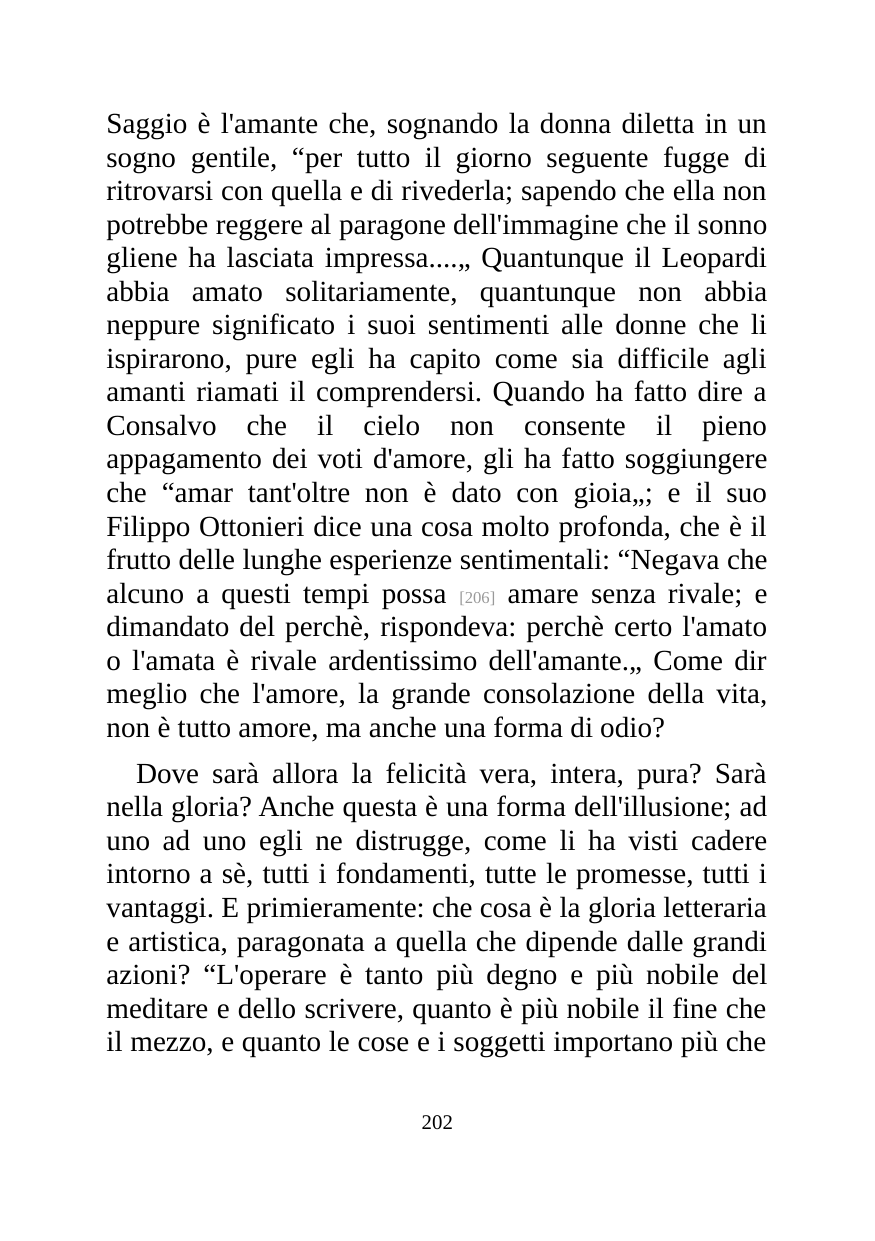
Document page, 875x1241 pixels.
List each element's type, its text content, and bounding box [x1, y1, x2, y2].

text Saggio è l'amante che, sognando la donna diletta in un sogno gentile, “per tutto il giorno seguente fugge di ritrovarsi con quella e di rivederla; sapendo che ella non potrebbe reggere al paragone dell'immagine che il sonno gliene ha lasciata impressa....„ Quantunque il Leopardi abbia amato solitariamente, quantunque non abbia neppure significato i suoi sentimenti alle donne che li ispirarono, pure egli ha capito come sia difficile agli amanti riamati il comprendersi. Quando ha fatto dire a Consalvo che il cielo non consente il pieno appagamento dei voti d'amore, gli ha fatto soggiungere che “amar tant'oltre non è dato con gioia„; e il suo Filippo Ottonieri dice una cosa molto profonda, che è il frutto delle lunghe esperienze sentimentali: “Negava che alcuno a questi tempi possa [206] amare senza rivale; e dimandato del perchè, rispondeva: perchè certo l'amato o l'amata è rivale ardentissimo dell'amante.„ Come dir meglio che l'amore, la grande consolazione della vita, non è tutto amore, ma anche una forma di odio? [106, 106, 768, 743]
text Dove sarà allora la felicità vera, intera, pura? Sarà nella gloria? Anche questa è una forma dell'illusione; ad uno ad uno egli ne distrugge, come li ha visti cadere intorno a sè, tutti i fondamenti, tutte le promesse, tutti i vantaggi. E primieramente: che cosa è la gloria letteraria e artistica, paragonata a quella che dipende dalle grandi azioni? “L'operare è tanto più degno e più nobile del meditare e dello scrivere, quanto è più nobile il fine che il mezzo, e quanto le cose e i soggetti importano più che [106, 756, 768, 1058]
